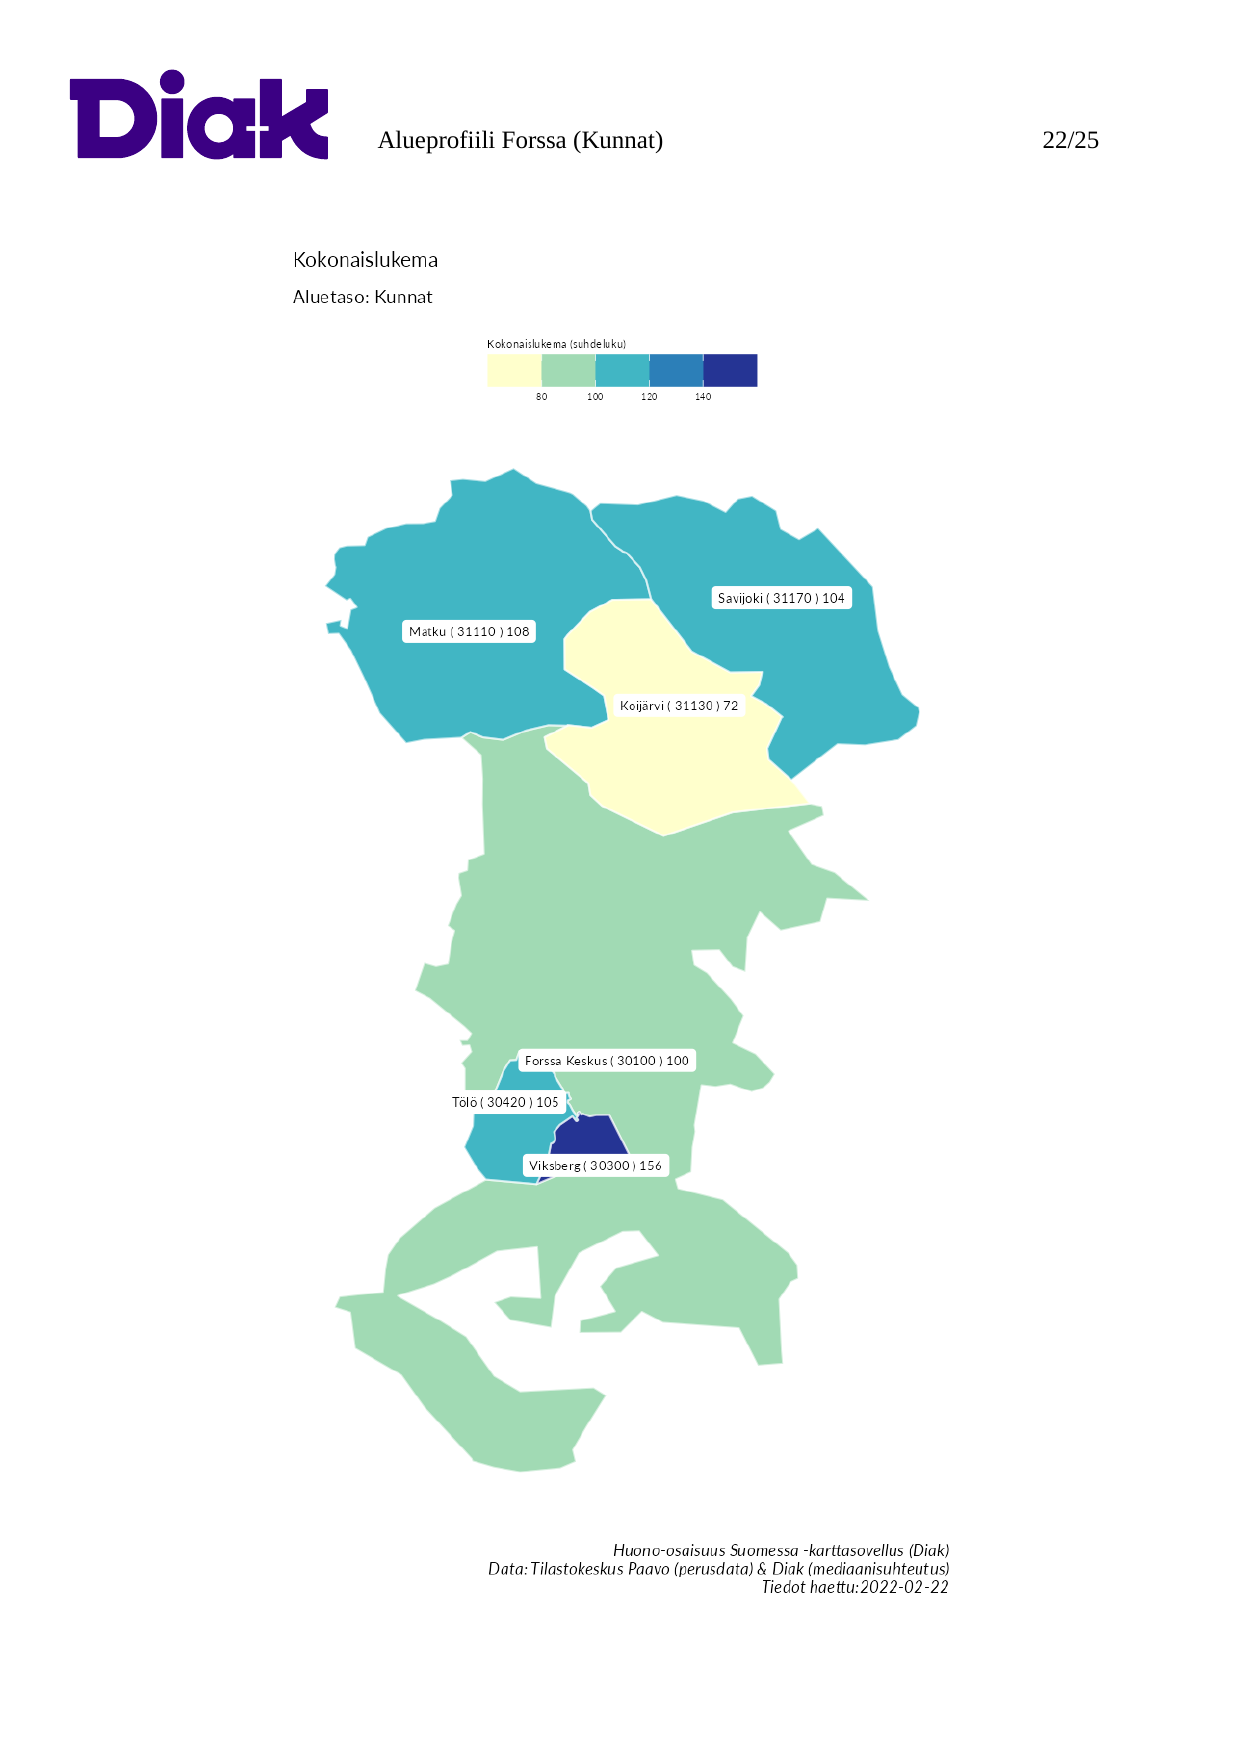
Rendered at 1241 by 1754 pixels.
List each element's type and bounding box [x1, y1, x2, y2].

picture [61, 196, 1179, 1651]
